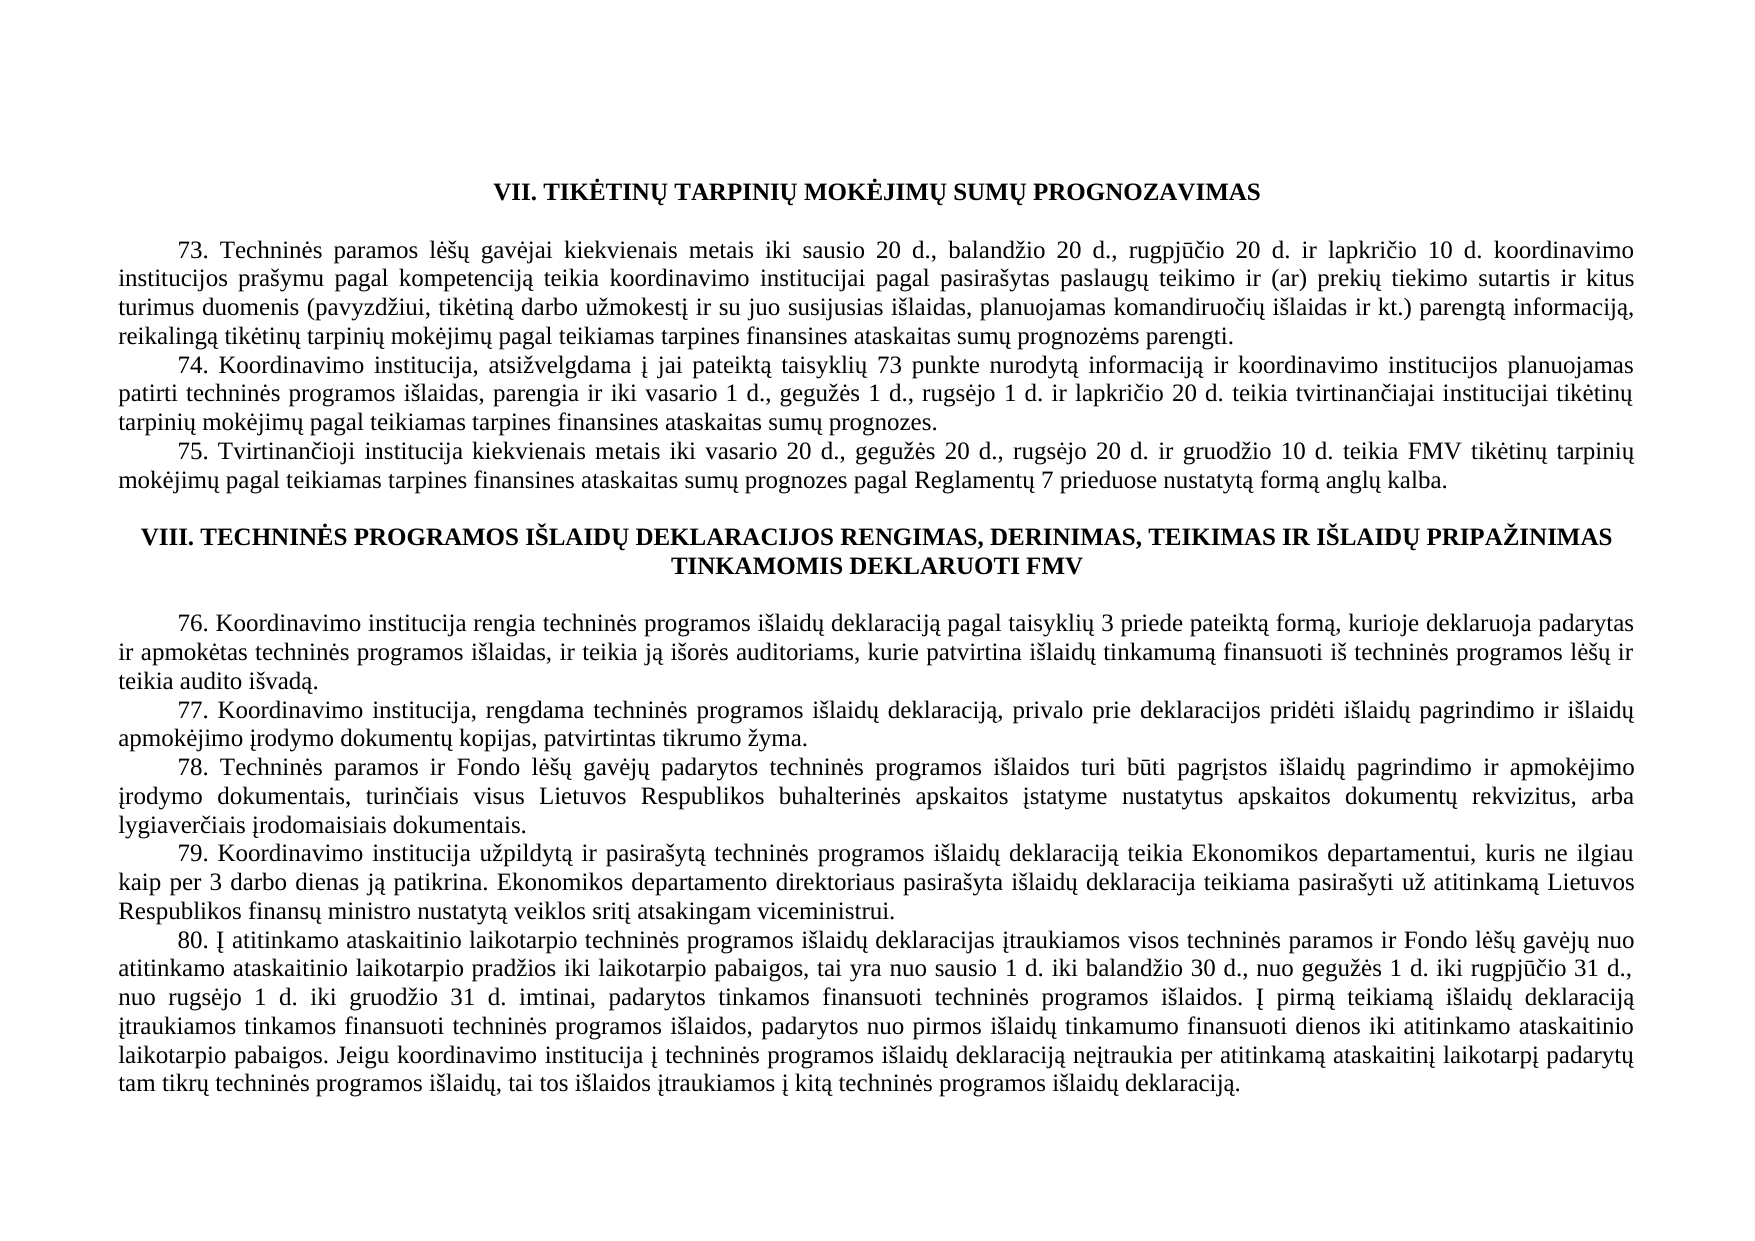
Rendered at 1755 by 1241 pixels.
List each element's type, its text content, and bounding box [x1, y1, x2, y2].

text 79. Koordinavimo institucija užpildytą ir pasirašytą techninės programos išlaidų deklaraciją teikia Ekonomikos departamentui, kuris ne ilgiau kaip per 3 darbo dienas ją patikrina. Ekonomikos departamento direktoriaus pasirašyta išlaidų deklaracija teikiama pasirašyti už atitinkamą Lietuvos Respublikos finansų ministro nustatytą veiklos sritį atsakingam viceministrui. [118, 838, 1636, 925]
text 78. Techninės paramos ir Fondo lėšų gavėjų padarytos techninės programos išlaidos turi būti pagrįstos išlaidų pagrindimo ir apmokėjimo įrodymo dokumentais, turinčiais visus Lietuvos Respublikos buhalterinės apskaitos įstatyme nustatytus apskaitos dokumentų rekvizitus, arba lygiaverčiais įrodomaisiais dokumentais. [118, 752, 1636, 838]
text 75. Tvirtinančioji institucija kiekvienais metais iki vasario 20 d., gegužės 20 d., rugsėjo 20 d. ir gruodžio 10 d. teikia FMV tikėtinų tarpinių mokėjimų pagal teikiamas tarpines finansines ataskaitas sumų prognozes pagal Reglamentų 7 prieduose nustatytą formą anglų kalba. [118, 436, 1636, 493]
text VIII. Techninės programos Išlaidų deklaracijos Rengimas, Derinimas, teikimas IR IŠLAIDŲ PRIPAŽINIMAS TINKAMOMIS DEKLARUOTI fmv [118, 522, 1636, 580]
text 76. Koordinavimo institucija rengia techninės programos išlaidų deklaraciją pagal taisyklių 3 priede pateiktą formą, kurioje deklaruoja padarytas ir apmokėtas techninės programos išlaidas, ir teikia ją išorės auditoriams, kurie patvirtina išlaidų tinkamumą finansuoti iš techninės programos lėšų ir teikia audito išvadą. [118, 608, 1636, 695]
text VII. TIKĖTINŲ TARPINIŲ MOKĖJIMŲ SUMŲ PROGNOZAVIMAS [118, 177, 1636, 206]
text 73. Techninės paramos lėšų gavėjai kiekvienais metais iki sausio 20 d., balandžio 20 d., rugpjūčio 20 d. ir lapkričio 10 d. koordinavimo institucijos prašymu pagal kompetenciją teikia koordinavimo institucijai pagal pasirašytas paslaugų teikimo ir (ar) prekių tiekimo sutartis ir kitus turimus duomenis (pavyzdžiui, tikėtiną darbo užmokestį ir su juo susijusias išlaidas, planuojamas komandiruočių išlaidas ir kt.) parengtą informaciją, reikalingą tikėtinų tarpinių mokėjimų pagal teikiamas tarpines finansines ataskaitas sumų prognozėms parengti. [118, 235, 1636, 350]
text 74. Koordinavimo institucija, atsižvelgdama į jai pateiktą taisyklių 73 punkte nurodytą informaciją ir koordinavimo institucijos planuojamas patirti techninės programos išlaidas, parengia ir iki vasario 1 d., gegužės 1 d., rugsėjo 1 d. ir lapkričio 20 d. teikia tvirtinančiajai institucijai tikėtinų tarpinių mokėjimų pagal teikiamas tarpines finansines ataskaitas sumų prognozes. [118, 350, 1636, 436]
text 77. Koordinavimo institucija, rengdama techninės programos išlaidų deklaraciją, privalo prie deklaracijos pridėti išlaidų pagrindimo ir išlaidų apmokėjimo įrodymo dokumentų kopijas, patvirtintas tikrumo žyma. [118, 695, 1636, 752]
text 80. Į atitinkamo ataskaitinio laikotarpio techninės programos išlaidų deklaracijas įtraukiamos visos techninės paramos ir Fondo lėšų gavėjų nuo atitinkamo ataskaitinio laikotarpio pradžios iki laikotarpio pabaigos, tai yra nuo sausio 1 d. iki balandžio 30 d., nuo gegužės 1 d. iki rugpjūčio 31 d., nuo rugsėjo 1 d. iki gruodžio 31 d. imtinai, padarytos tinkamos finansuoti techninės programos išlaidos. Į pirmą teikiamą išlaidų deklaraciją įtraukiamos tinkamos finansuoti techninės programos išlaidos, padarytos nuo pirmos išlaidų tinkamumo finansuoti dienos iki atitinkamo ataskaitinio laikotarpio pabaigos. Jeigu koordinavimo institucija į techninės programos išlaidų deklaraciją neįtraukia per atitinkamą ataskaitinį laikotarpį padarytų tam tikrų techninės programos išlaidų, tai tos išlaidos įtraukiamos į kitą techninės programos išlaidų deklaraciją. [118, 925, 1636, 1097]
